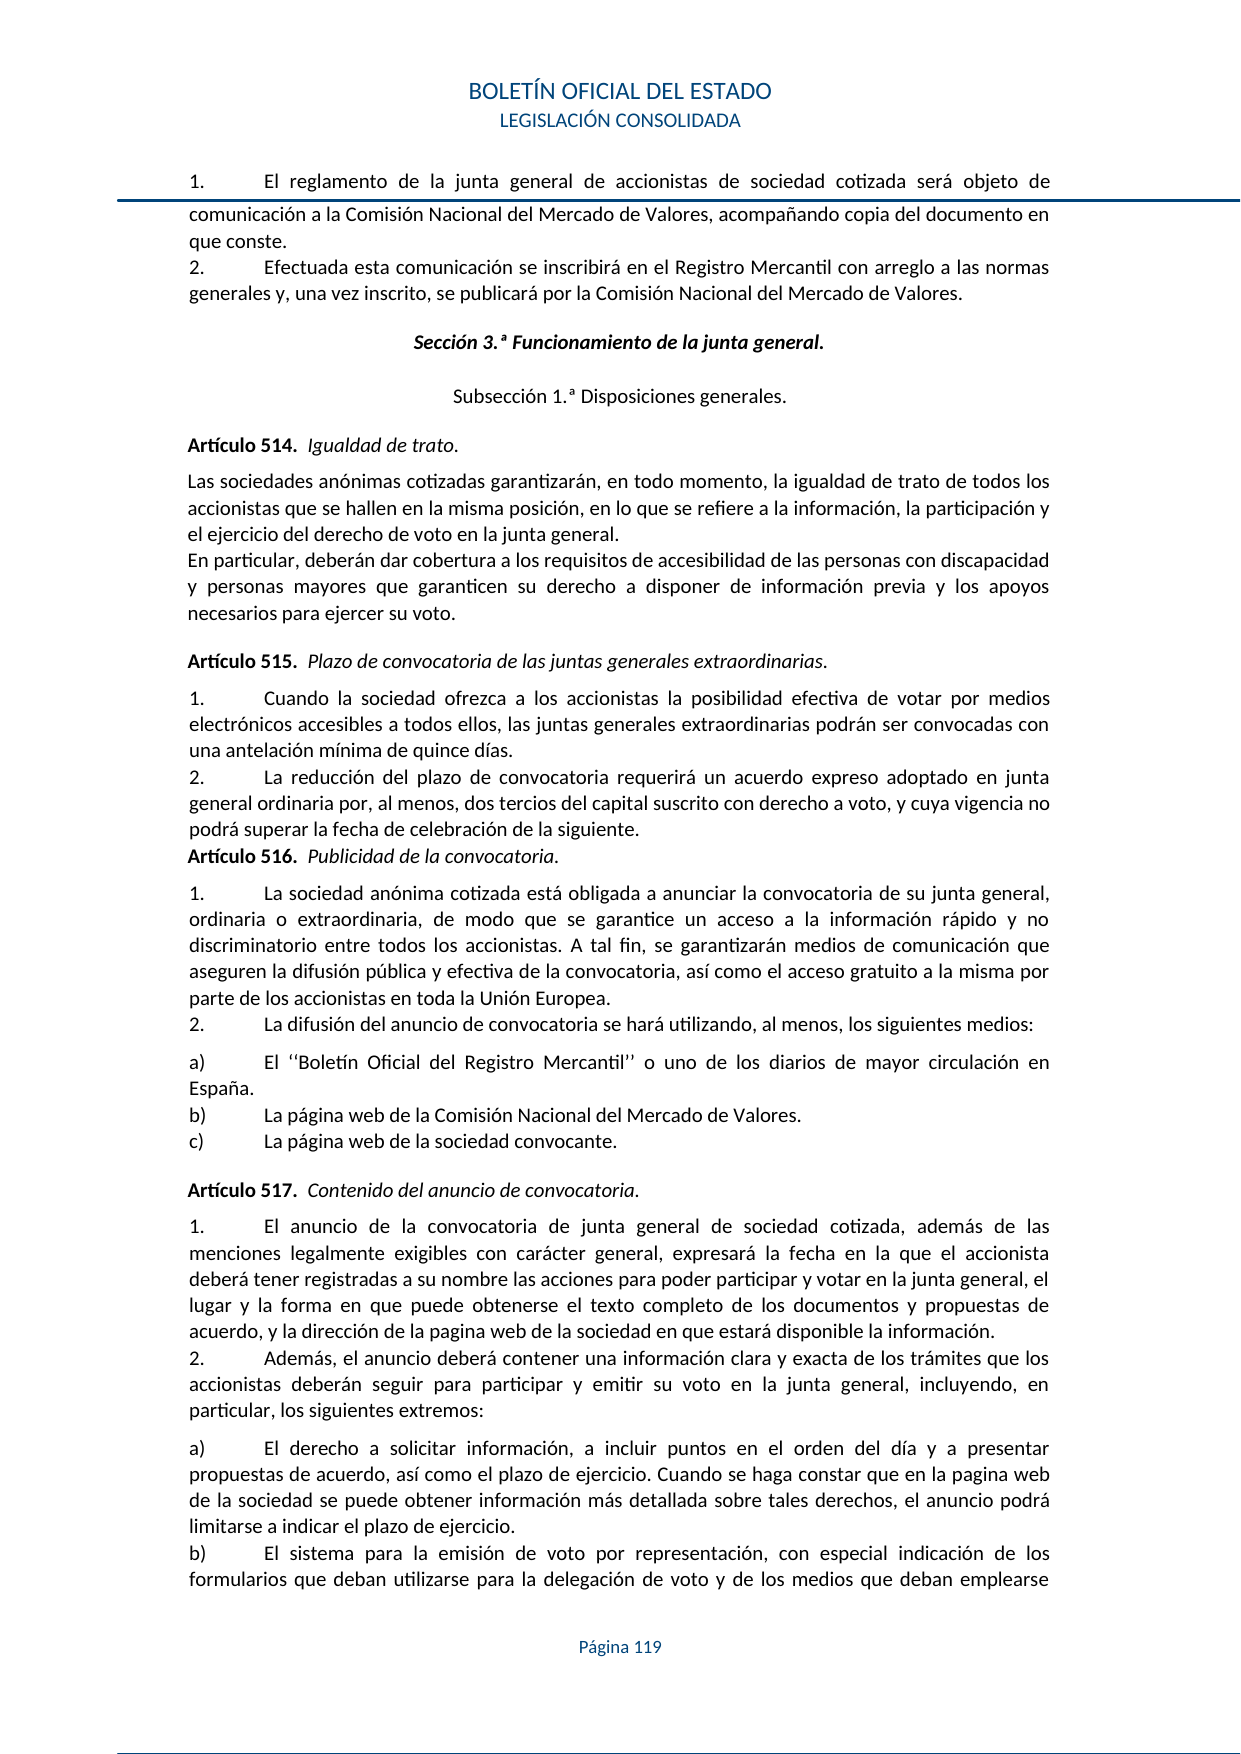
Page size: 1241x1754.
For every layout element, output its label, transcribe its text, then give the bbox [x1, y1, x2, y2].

text Subsección 1.ª Disposiciones generales. [212, 383, 1029, 409]
list El derecho a solicitar información, a incluir puntos en el orden del día y a presentar propuestas de acuerdo, así como el plazo de ejercicio. Cuando se haga constar que en la pagina web de la sociedad se puede obtener información más detallada sobre tales derechos, el anuncio podrá limitarse a indicar el plazo de ejercicio. [189, 1435, 1051, 1538]
list Efectuada esta comunicación se inscribirá en el Registro Mercantil con arreglo a las normas generales y, una vez inscrito, se publicará por la Comisión Nacional del Mercado de Valores. [189, 254, 1051, 306]
list comunicación a la Comisión Nacional del Mercado de Valores, acompañando copia del documento en que conste. [189, 202, 1051, 253]
list La reducción del plazo de convocatoria requerirá un acuerdo expreso adoptado en junta general ordinaria por, al menos, dos tercios del capital suscrito con derecho a voto, y cuya vigencia no podrá superar la fecha de celebración de la siguiente. [189, 764, 1051, 842]
text Artículo 517. Contenido del anuncio de convocatoria. [187, 1177, 1051, 1202]
list El anuncio de la convocatoria de junta general de sociedad cotizada, además de las menciones legalmente exigibles con carácter general, expresará la fecha en la que el accionista deberá tener registradas a su nombre las acciones para poder participar y votar en la junta general, el lugar y la forma en que puede obtenerse el texto completo de los documentos y propuestas de acuerdo, y la dirección de la pagina web de la sociedad en que estará disponible la información. [189, 1213, 1051, 1343]
list El sistema para la emisión de voto por representación, con especial indicación de los formularios que deban utilizarse para la delegación de voto y de los medios que deban emplearse [189, 1540, 1051, 1591]
list Cuando la sociedad ofrezca a los accionistas la posibilidad efectiva de votar por medios electrónicos accesibles a todos ellos, las juntas generales extraordinarias podrán ser convocadas con una antelación mínima de quince días. [189, 685, 1051, 763]
text Artículo 516. Publicidad de la convocatoria. [187, 843, 1051, 869]
list El reglamento de la junta general de accionistas de sociedad cotizada será objeto de [189, 168, 1051, 199]
text Sección 3.ª Funcionamiento de la junta general. [189, 329, 1051, 355]
list La difusión del anuncio de convocatoria se hará utilizando, al menos, los siguientes medios: [189, 1011, 1051, 1037]
list El ‘‘Boletín Oficial del Registro Mercantil’’ o uno de los diarios de mayor circulación en España. [189, 1049, 1051, 1101]
text Las sociedades anónimas cotizadas garantizarán, en todo momento, la igualdad de trato de todos los accionistas que se hallen en la misma posición, en lo que se refiere a la información, la participación y el ejercicio del derecho de voto en la junta general. [187, 469, 1051, 546]
text En particular, deberán dar cobertura a los requisitos de accesibilidad de las personas con discapacidad y personas mayores que garanticen su derecho a disponer de información previa y los apoyos necesarios para ejercer su voto. [187, 548, 1051, 625]
list Además, el anuncio deberá contener una información clara y exacta de los trámites que los accionistas deberán seguir para participar y emitir su voto en la junta general, incluyendo, en particular, los siguientes extremos: [189, 1345, 1051, 1422]
text Artículo 515. Plazo de convocatoria de las juntas generales extraordinarias. [187, 649, 1051, 674]
list La sociedad anónima cotizada está obligada a anunciar la convocatoria de su junta general, ordinaria o extraordinaria, de modo que se garantice un acceso a la información rápido y no discriminatorio entre todos los accionistas. A tal fin, se garantizarán medios de comunicación que aseguren la difusión pública y efectiva de la convocatoria, así como el acceso gratuito a la misma por parte de los accionistas en toda la Unión Europea. [189, 880, 1051, 1010]
text Artículo 514. Igualdad de trato. [187, 432, 1051, 457]
list La página web de la sociedad convocante. [189, 1128, 1051, 1154]
list La página web de la Comisión Nacional del Mercado de Valores. [189, 1102, 1051, 1127]
